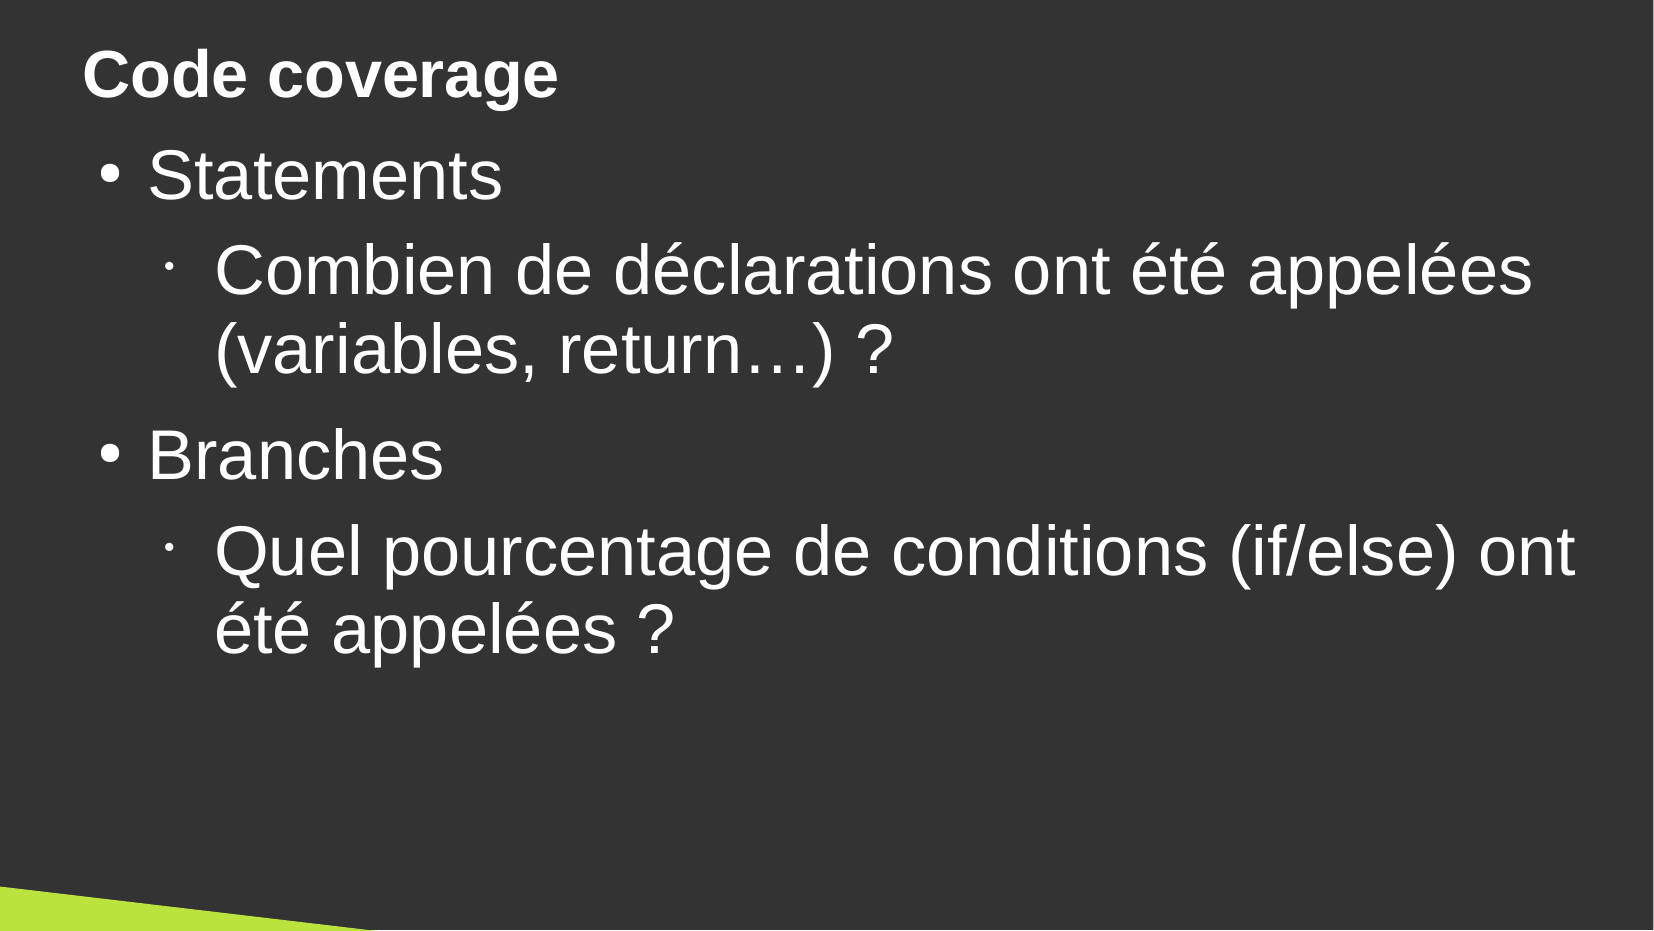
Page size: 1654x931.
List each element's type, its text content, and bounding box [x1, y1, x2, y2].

list Statements Combien de déclarations ont été appelées (variables, return…) ? Branches Quel pourcentage de conditions (if/else) ont été appelées ? [80, 135, 1619, 674]
title Code coverage [82, 37, 1571, 112]
text_box [0, 886, 378, 931]
